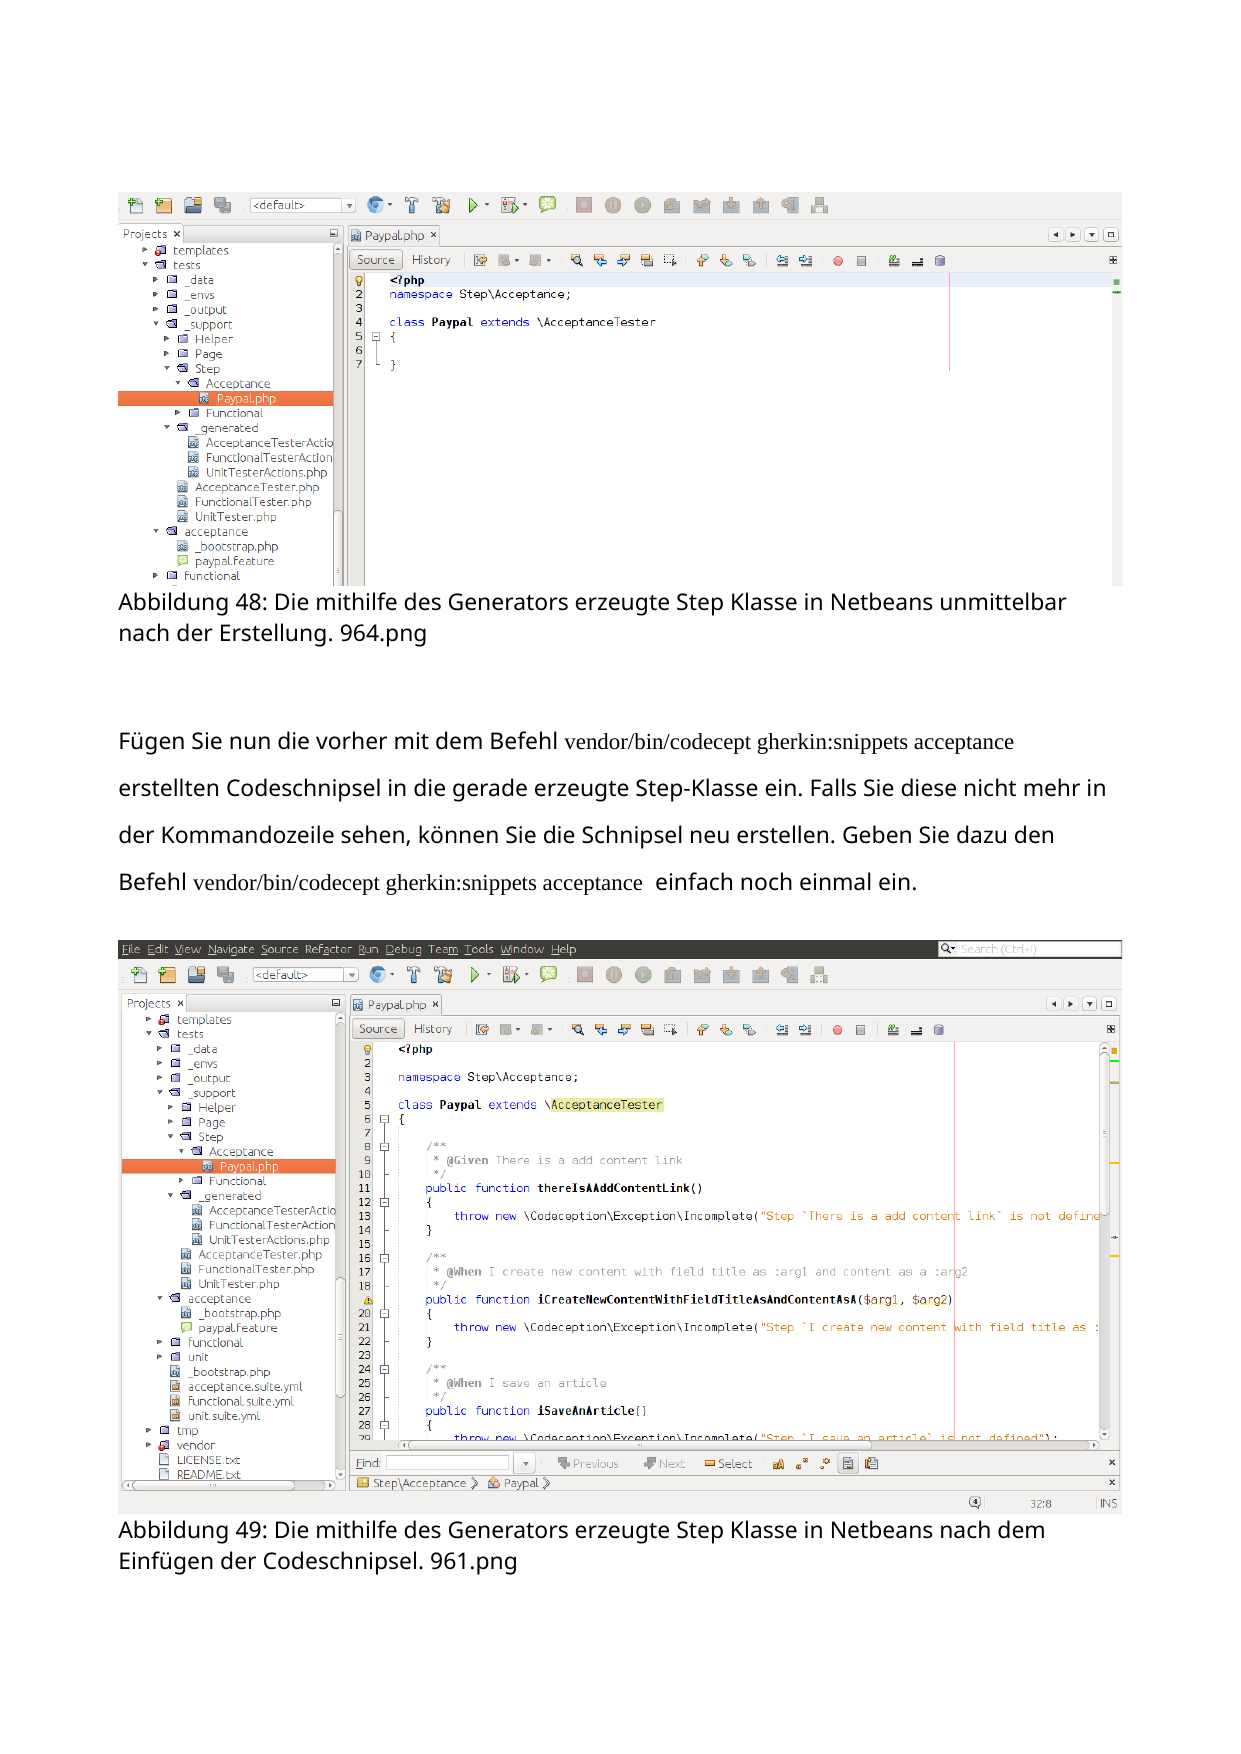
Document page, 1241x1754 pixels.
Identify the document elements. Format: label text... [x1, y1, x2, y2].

text Fügen Sie nun die vorher mit dem Befehl vendor/bin/codecept gherkin:snippets acceptance erstellten Codeschnipsel in die gerade erzeugte Step-Klasse ein. Falls Sie diese nicht mehr in der Kommandozeile sehen, können Sie die Schnipsel neu erstellen. Geben Sie dazu den Befehl vendor/bin/codecept gherkin:snippets acceptance einfach noch einmal ein. [118, 725, 1122, 897]
picture [118, 940, 1123, 1514]
text Abbildung 49: Die mithilfe des Generators erzeugte Step Klasse in Netbeans nach dem Einfügen der Codeschnipsel. 961.png [118, 1514, 1122, 1576]
picture [118, 192, 1123, 586]
text Abbildung 48: Die mithilfe des Generators erzeugte Step Klasse in Netbeans unmittelbar nach der Erstellung. 964.png [118, 586, 1122, 648]
